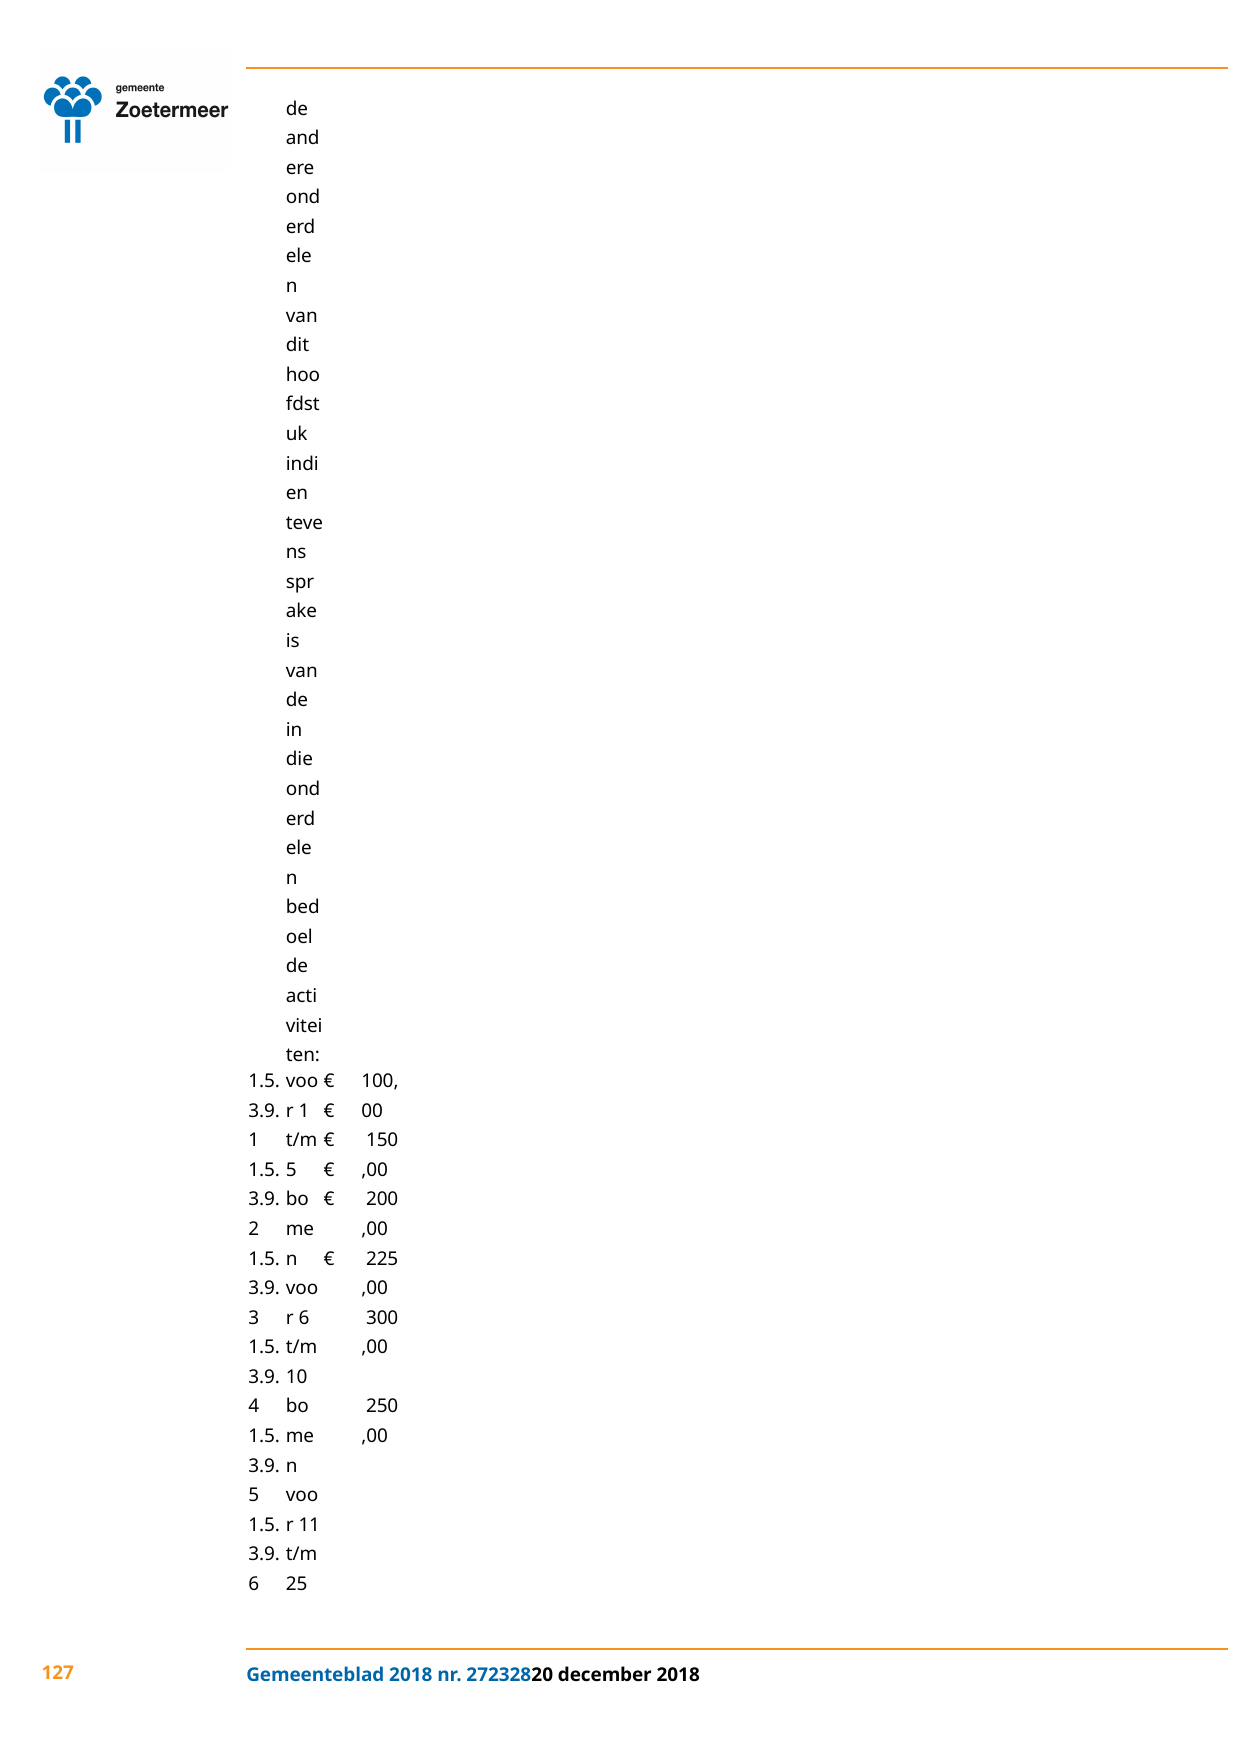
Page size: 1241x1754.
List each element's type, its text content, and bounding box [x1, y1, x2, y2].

table_cell € € € € € € [323, 1067, 361, 1596]
table_cell [361, 95, 398, 1067]
table_cell 100,00 150,00 200,00 225,00 300,00 250,00 [361, 1067, 398, 1596]
table_cell voor 1 t/m 5 bomen voor 6 t/m 10 bomen voor 11 t/m 25 [286, 1067, 323, 1596]
picture [41, 47, 231, 172]
table_cell [248, 95, 286, 1067]
table_cell de andere onderdelen van dit hoofdstuk indien tevens sprake is van de in die onderdelen bedoelde activiteiten: [286, 95, 323, 1067]
table_cell [323, 95, 361, 1067]
table_cell 1.5.3.9.1 1.5.3.9.2 1.5.3.9.3 1.5.3.9.4 1.5.3.9.5 1.5.3.9.6 [248, 1067, 286, 1596]
